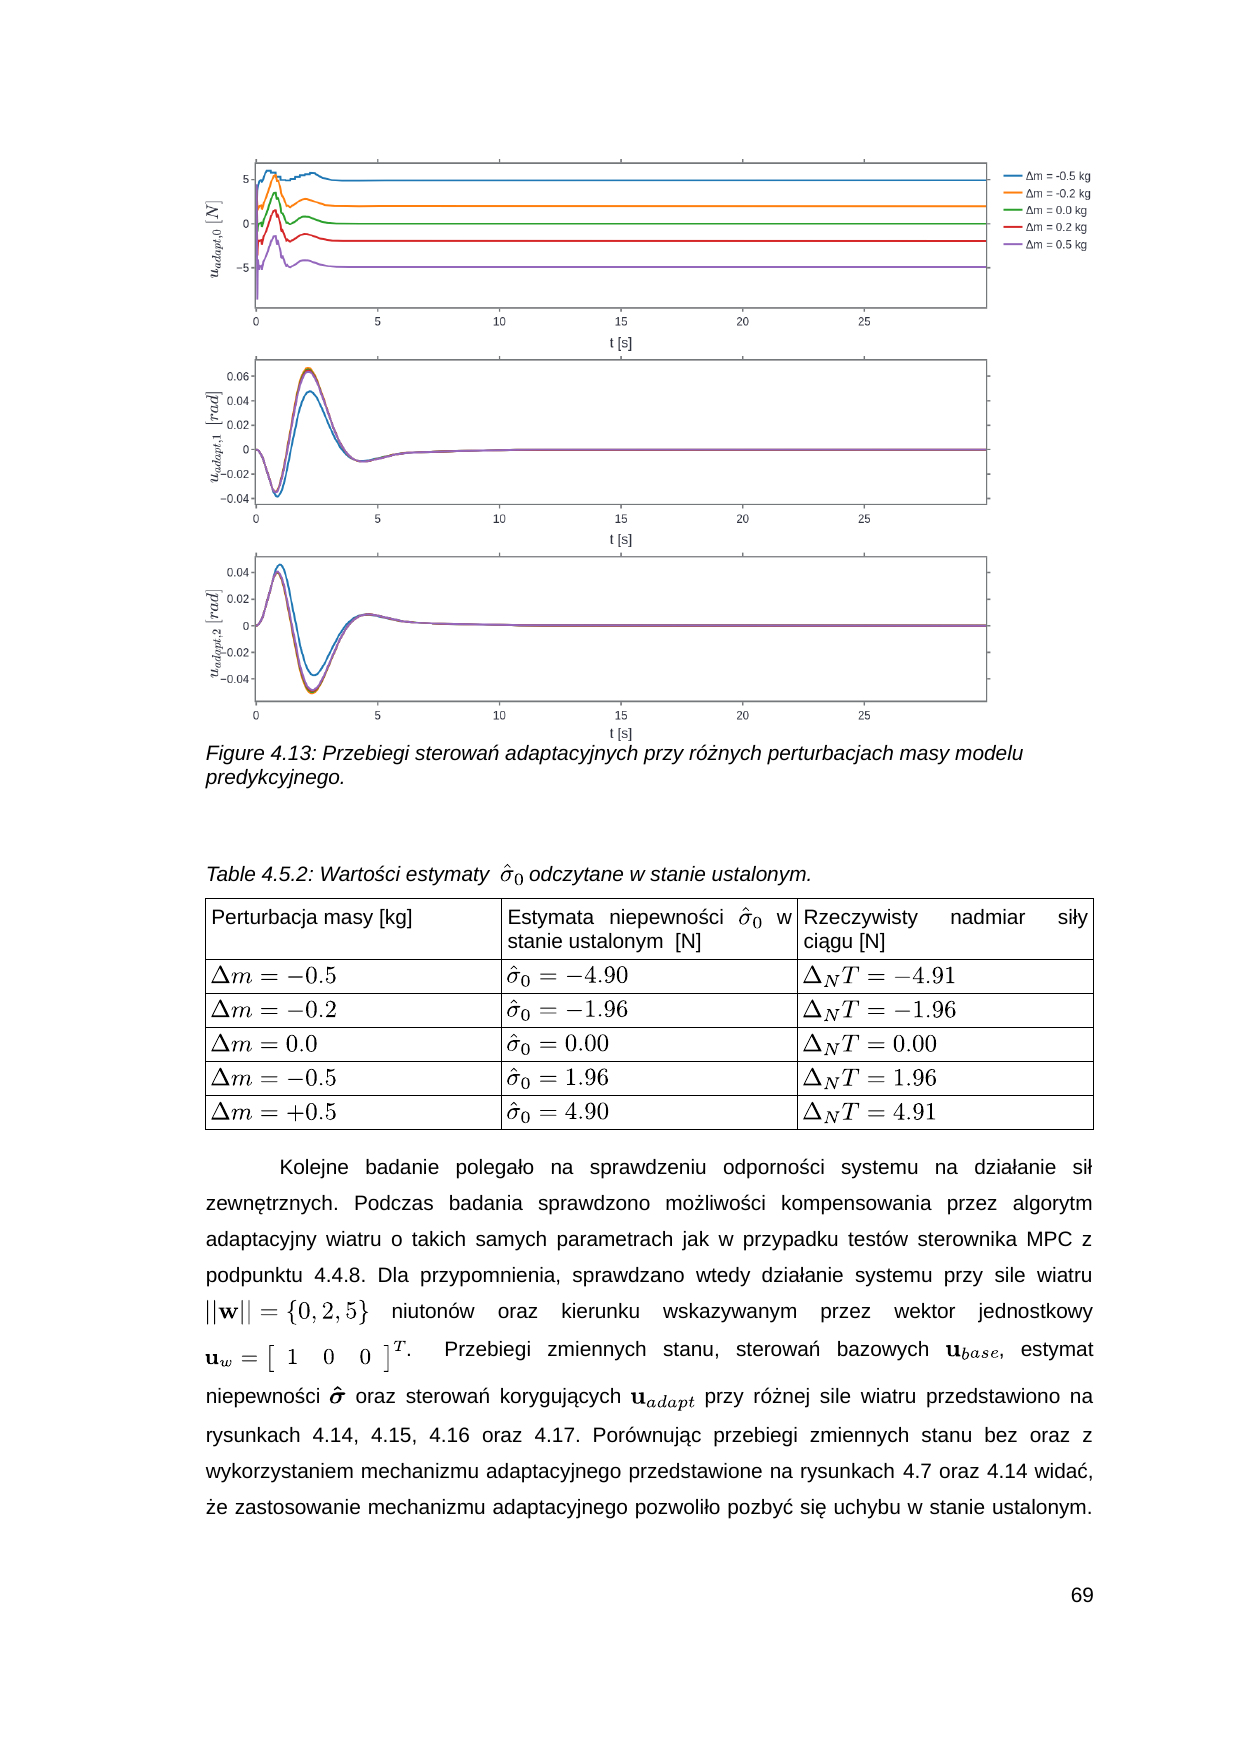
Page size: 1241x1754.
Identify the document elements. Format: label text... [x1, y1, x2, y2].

table_header Perturbacja masy [kg] [206, 899, 501, 959]
table_cell [206, 1028, 501, 1061]
table_cell [798, 960, 1093, 993]
table_cell [206, 994, 501, 1027]
table_cell [206, 960, 501, 993]
table_cell [798, 1028, 1093, 1061]
table_cell [502, 994, 797, 1027]
picture [205, 159, 1094, 741]
table_cell [798, 1062, 1093, 1095]
table_cell [502, 1062, 797, 1095]
table_cell [798, 1096, 1093, 1129]
table_cell [798, 994, 1093, 1027]
table_cell [206, 1096, 501, 1129]
table_header Estymata niepewności w stanie ustalonym [N] [502, 899, 797, 959]
text Kolejne badanie polegało na sprawdzeniu odporności systemu na działanie sił zewnętrznych. Podczas badania sprawdzono możliwości kompensowania przez algorytm adaptacyjny wiatru o takich samych parametrach jak w przypadku testów sterownika MPC z podpunktu 4.4.8. Dla przypomnienia, sprawdzano wtedy działanie systemu przy sile wiatru niutonów oraz kierunku wskazywanym przez wektor jednostkowy . Przebiegi zmiennych stanu, sterowań bazowych , estymat niepewności oraz sterowań korygujących przy różnej sile wiatru przedstawiono na rysunkach 4.14, 4.15, 4.16 oraz 4.17. Porównując przebiegi zmiennych stanu bez oraz z wykorzystaniem mechanizmu adaptacyjnego przedstawione na rysunkach 4.7 oraz 4.14 widać, że zastosowanie mechanizmu adaptacyjnego pozwoliło pozbyć się uchybu w stanie ustalonym. [206, 1155, 1093, 1518]
text Table 4.5.2: Wartości estymaty odczytane w stanie ustalonym. [206, 862, 1093, 886]
text Figure 4.13: Przebiegi sterowań adaptacyjnych przy różnych perturbacjach masy modelu predykcyjnego. [206, 741, 1093, 789]
table_header Rzeczywisty nadmiar siły ciągu [N] [798, 899, 1093, 959]
table_cell [502, 1028, 797, 1061]
table_cell [502, 1096, 797, 1129]
table_cell [206, 1062, 501, 1095]
table_cell [502, 960, 797, 993]
